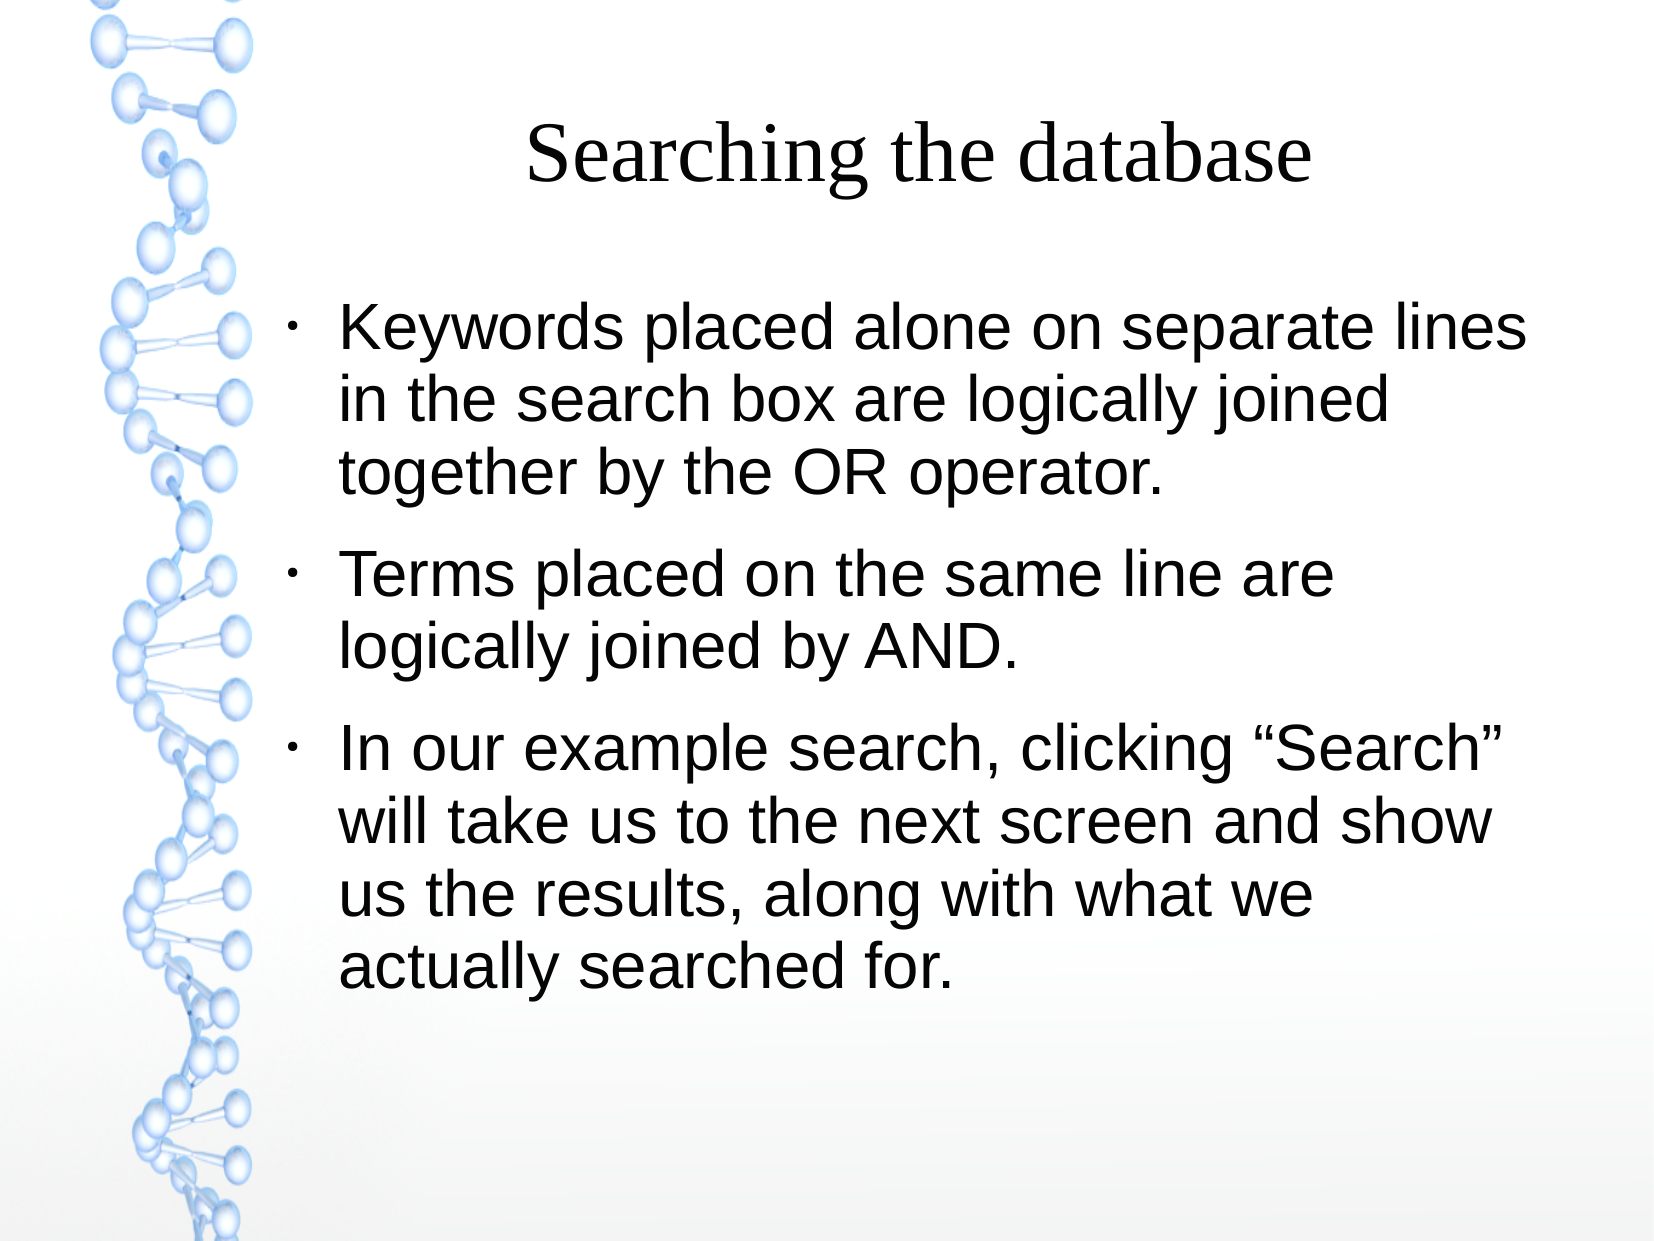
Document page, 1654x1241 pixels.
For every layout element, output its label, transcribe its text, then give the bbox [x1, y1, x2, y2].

list Keywords placed alone on separate lines in the search box are logically joined together by the OR operator. Terms placed on the same line are logically joined by AND. In our example search, clicking “Search” will take us to the next screen and show us the results, along with what we actually searched for. [269, 290, 1538, 1010]
picture [0, 0, 1654, 1241]
title Searching the database [269, 49, 1571, 257]
